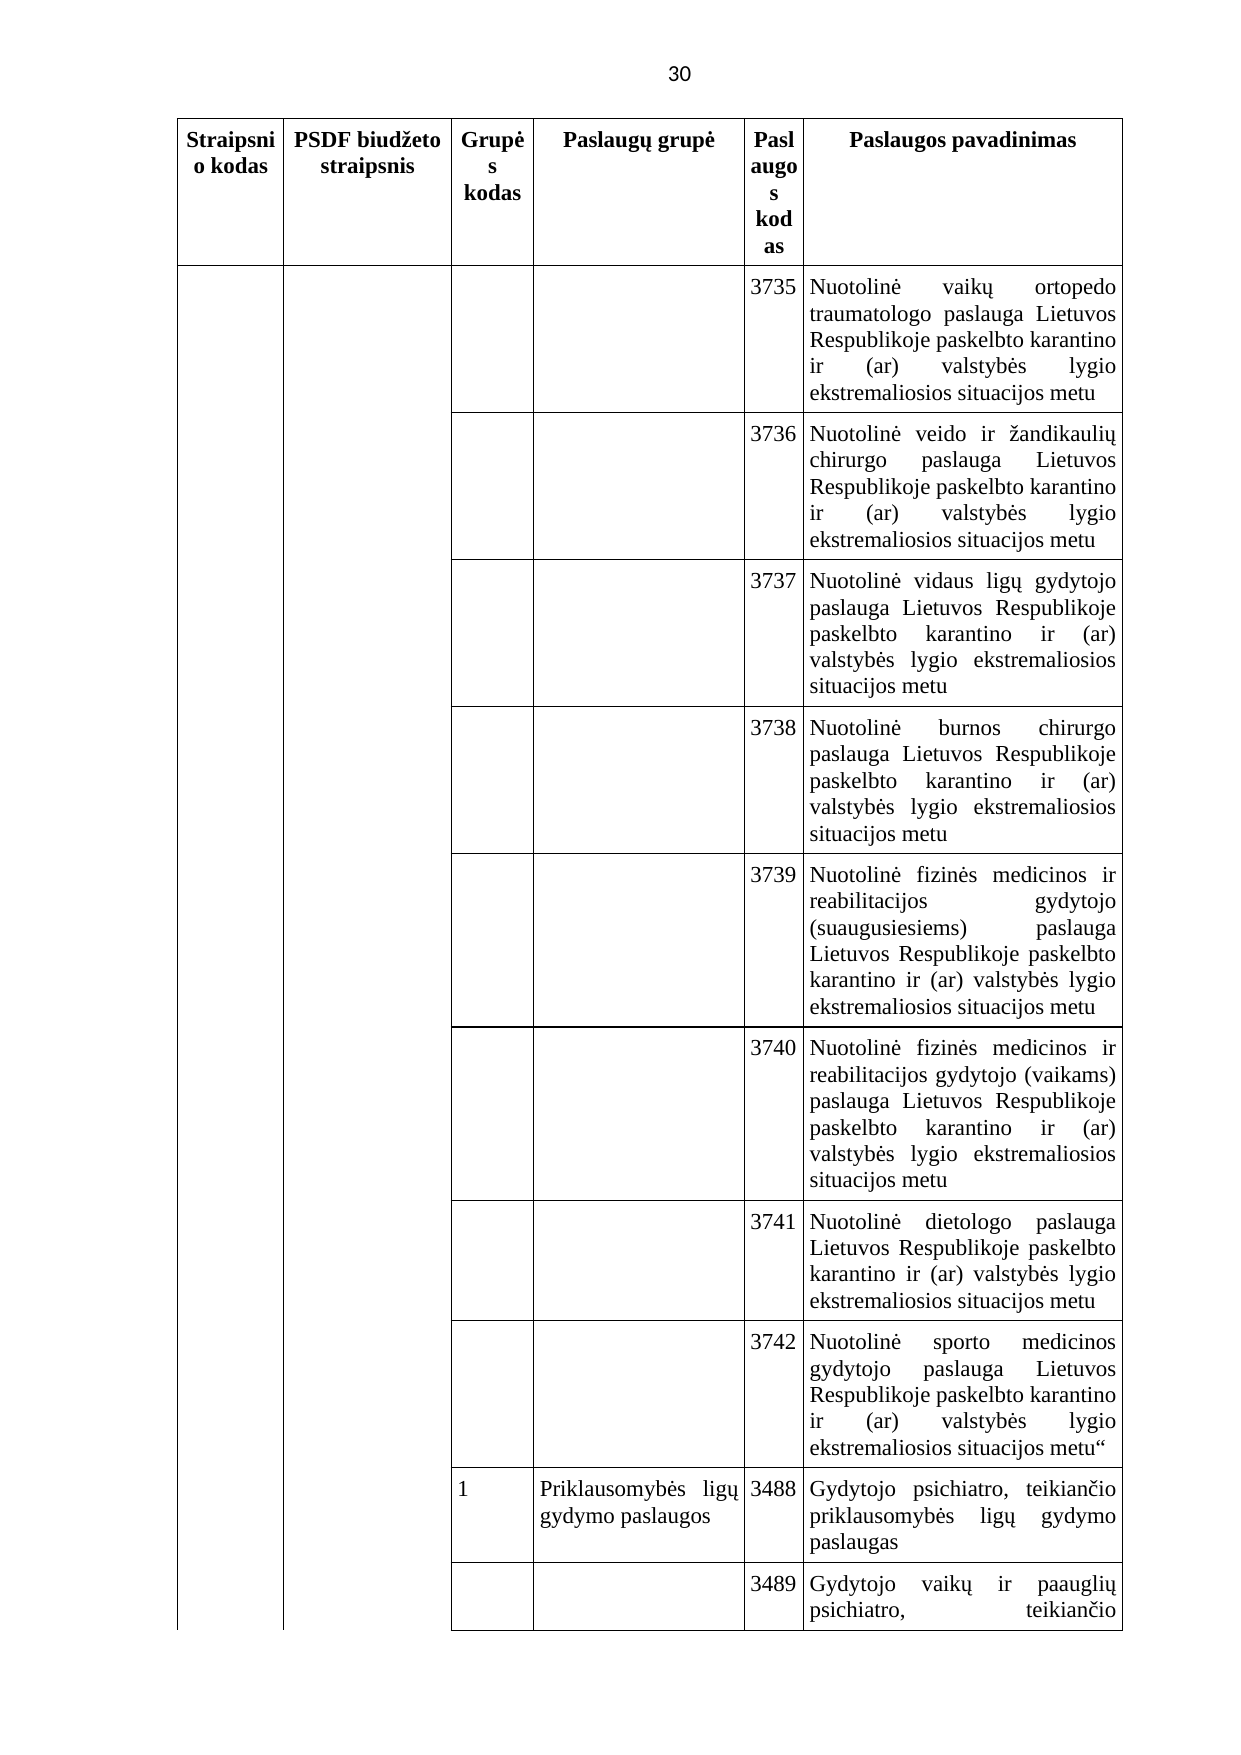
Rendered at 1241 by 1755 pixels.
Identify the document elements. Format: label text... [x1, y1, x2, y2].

table_cell [284, 412, 451, 559]
table_cell Nuotolinė dietologo paslauga Lietuvos Respublikoje paskelbto karantino ir (ar) valstybės lygio ekstremaliosios situacijos metu [804, 1201, 1122, 1320]
table_cell [178, 1200, 283, 1320]
table_cell [284, 1200, 451, 1320]
table_cell [534, 1028, 744, 1200]
table_cell Nuotolinė veido ir žandikaulių chirurgo paslauga Lietuvos Respublikoje paskelbto karantino ir (ar) valstybės lygio ekstremaliosios situacijos metu [804, 413, 1122, 559]
table_cell [284, 266, 451, 412]
table_cell 3735 [745, 266, 803, 412]
table_cell Nuotolinė sporto medicinos gydytojo paslauga Lietuvos Respublikoje paskelbto karantino ir (ar) valstybės lygio ekstremaliosios situacijos metu“ [804, 1321, 1122, 1467]
table_cell [452, 1028, 533, 1200]
table_cell [284, 853, 451, 1026]
table_cell 1 [452, 1468, 533, 1562]
table_cell [284, 1562, 451, 1629]
table_cell Nuotolinė fizinės medicinos ir reabilitacijos gydytojo (vaikams) paslauga Lietuvos Respublikoje paskelbto karantino ir (ar) valstybės lygio ekstremaliosios situacijos metu [804, 1028, 1122, 1200]
table_cell 3489 [745, 1563, 803, 1629]
table_cell [178, 853, 283, 1026]
table_cell [534, 560, 744, 706]
table_cell 3738 [745, 707, 803, 853]
table_cell 3740 [745, 1028, 803, 1200]
table_cell Nuotolinė burnos chirurgo paslauga Lietuvos Respublikoje paskelbto karantino ir (ar) valstybės lygio ekstremaliosios situacijos metu [804, 707, 1122, 853]
table_cell Nuotolinė vaikų ortopedo traumatologo paslauga Lietuvos Respublikoje paskelbto karantino ir (ar) valstybės lygio ekstremaliosios situacijos metu [804, 266, 1122, 412]
table_cell [178, 412, 283, 559]
table_cell [178, 1320, 283, 1467]
table_cell 3742 [745, 1321, 803, 1467]
table_header Grupės kodas [452, 119, 533, 265]
table_cell [178, 706, 283, 853]
table_cell [452, 707, 533, 853]
table_cell 3737 [745, 560, 803, 706]
table_cell [178, 1026, 283, 1200]
table_cell Gydytojo vaikų ir paauglių psichiatro, teikiančio [804, 1563, 1122, 1629]
table_cell 3736 [745, 413, 803, 559]
table_cell [534, 413, 744, 559]
table_header Straipsnio kodas [178, 119, 283, 265]
table_header Paslaugos kodas [745, 119, 803, 265]
table_cell [452, 560, 533, 706]
table_cell [178, 266, 283, 412]
table_cell [534, 1321, 744, 1467]
table_cell 3739 [745, 854, 803, 1026]
table_cell [178, 1467, 283, 1562]
table_header Paslaugų grupė [534, 119, 744, 265]
table_cell [534, 1201, 744, 1320]
table_cell [178, 1562, 283, 1629]
table_cell [178, 559, 283, 706]
table_cell [452, 266, 533, 412]
table_cell [534, 707, 744, 853]
table_cell [284, 559, 451, 706]
table_cell 3741 [745, 1201, 803, 1320]
table_cell [452, 1201, 533, 1320]
table_cell Priklausomybės ligų gydymo paslaugos [534, 1468, 744, 1562]
table_cell [284, 1320, 451, 1467]
table_cell 3488 [745, 1468, 803, 1562]
table_cell [534, 854, 744, 1026]
table_cell [284, 706, 451, 853]
table_cell [534, 1563, 744, 1629]
table_cell Gydytojo psichiatro, teikiančio priklausomybės ligų gydymo paslaugas [804, 1468, 1122, 1562]
table_cell [284, 1026, 451, 1200]
table_cell [452, 854, 533, 1026]
table_cell [452, 413, 533, 559]
table_cell [452, 1563, 533, 1629]
table_header PSDF biudžeto straipsnis [284, 119, 451, 265]
table_header Paslaugos pavadinimas [804, 119, 1122, 265]
table_cell [284, 1467, 451, 1562]
table_cell [534, 266, 744, 412]
table_cell Nuotolinė fizinės medicinos ir reabilitacijos gydytojo (suaugusiesiems) paslauga Lietuvos Respublikoje paskelbto karantino ir (ar) valstybės lygio ekstremaliosios situacijos metu [804, 854, 1122, 1026]
table_cell Nuotolinė vidaus ligų gydytojo paslauga Lietuvos Respublikoje paskelbto karantino ir (ar) valstybės lygio ekstremaliosios situacijos metu [804, 560, 1122, 706]
table_cell [452, 1321, 533, 1467]
